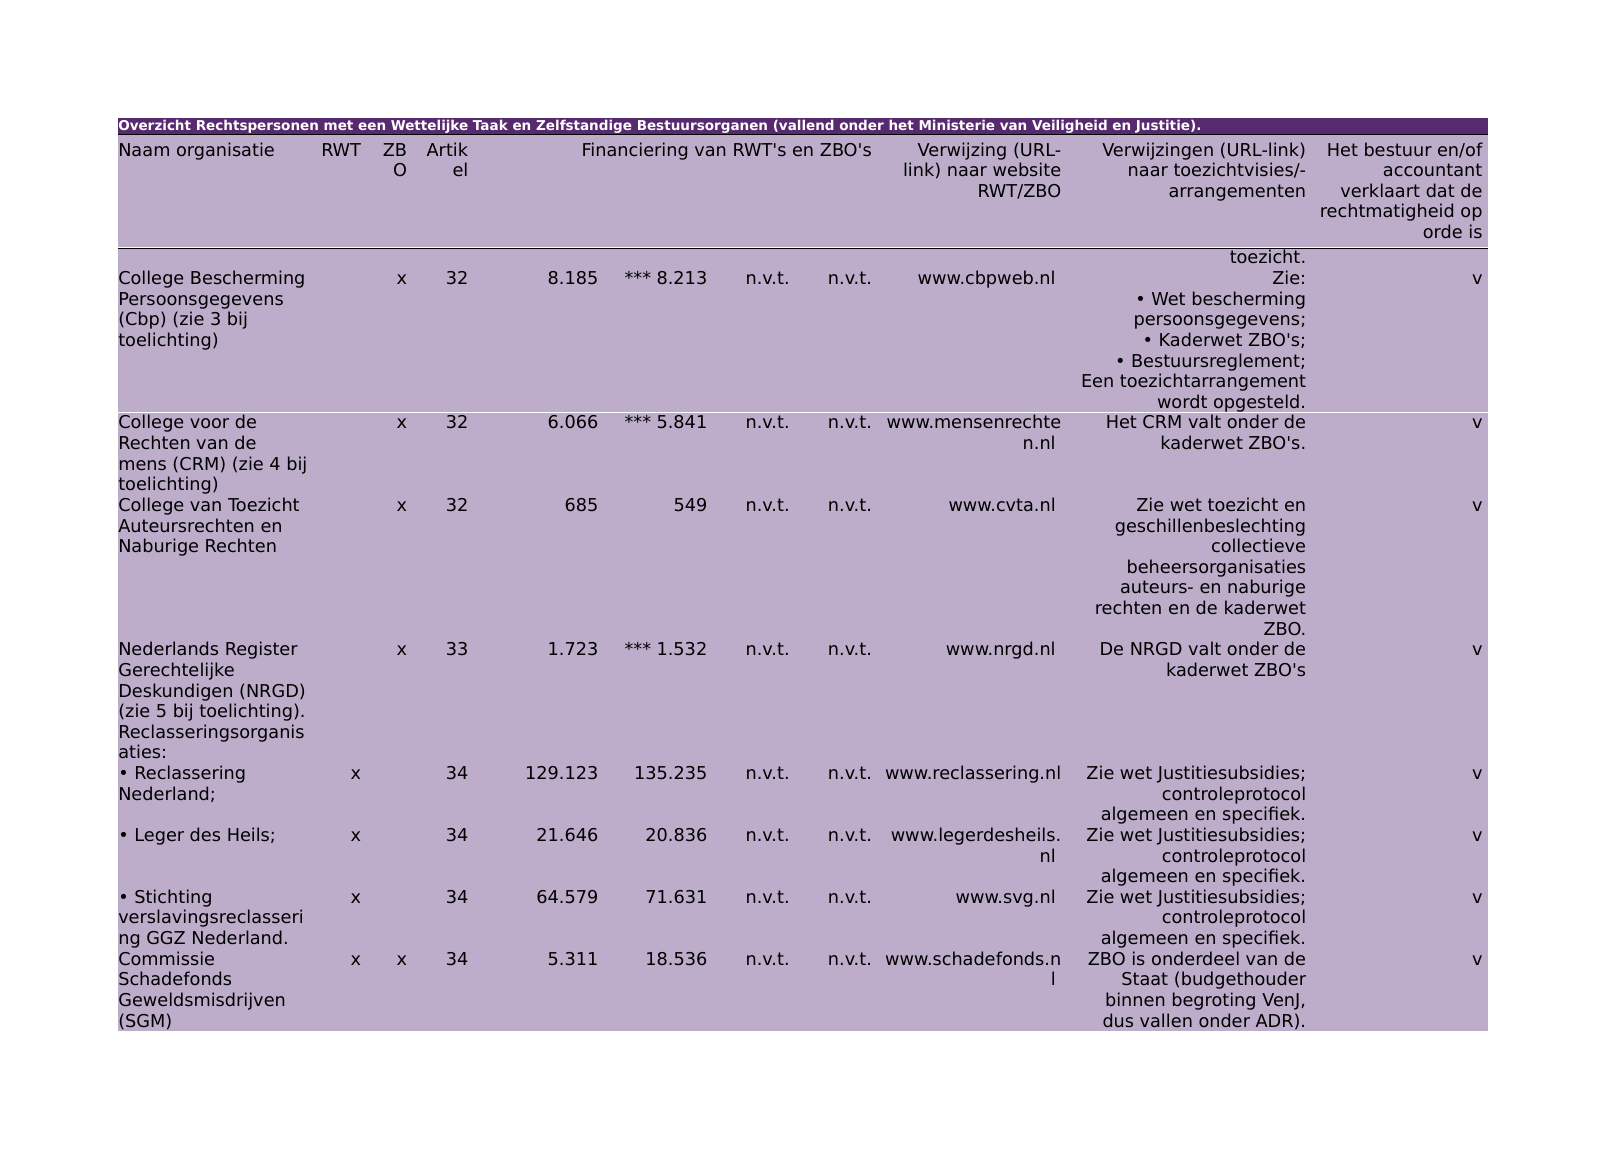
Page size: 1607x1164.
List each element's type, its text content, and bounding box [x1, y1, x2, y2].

table_cell www.svg.nl [878, 887, 1067, 949]
table_cell • Reclassering Nederland; [118, 763, 309, 825]
table_cell [713, 722, 795, 763]
table_cell [795, 722, 878, 763]
table_cell [367, 249, 413, 268]
table_cell [309, 722, 367, 763]
table_cell n.v.t. [713, 949, 795, 1031]
table_cell x [367, 413, 413, 495]
table_cell n.v.t. [713, 495, 795, 639]
table_cell 8.185 [474, 268, 604, 412]
table_cell [367, 887, 413, 949]
table_cell www.reclassering.nl [878, 763, 1067, 825]
table_cell x [309, 825, 367, 887]
table_cell RWT [309, 135, 367, 247]
table_cell 32 [413, 413, 474, 495]
table_cell v [1312, 949, 1488, 1031]
table_cell 5.311 [474, 949, 604, 1031]
table_cell [367, 763, 413, 825]
table_cell [118, 249, 309, 268]
table_cell 685 [474, 495, 604, 639]
table_cell 20.836 [604, 825, 713, 887]
table_cell 64.579 [474, 887, 604, 949]
table_cell [309, 249, 367, 268]
table_cell *** 1.532 [604, 639, 713, 722]
table_cell x [367, 639, 413, 722]
table_cell Het bestuur en/of accountant verklaart dat de rechtmatigheid op orde is [1312, 135, 1488, 247]
table_cell [413, 722, 474, 763]
table_cell 129.123 [474, 763, 604, 825]
table_cell [878, 722, 1067, 763]
table_cell [309, 268, 367, 412]
table_cell 71.631 [604, 887, 713, 949]
table_cell x [309, 763, 367, 825]
table_cell Het CRM valt onder de kaderwet ZBO's. [1067, 413, 1312, 495]
table_cell n.v.t. [795, 639, 878, 722]
table_cell n.v.t. [713, 413, 795, 495]
table_cell 33 [413, 639, 474, 722]
table_cell *** 5.841 [604, 413, 713, 495]
table_cell Reclasseringsorganisaties: [118, 722, 309, 763]
table_cell [1067, 722, 1312, 763]
table_cell [1312, 722, 1488, 763]
table_cell x [367, 949, 413, 1031]
table_cell [795, 249, 878, 268]
table_cell n.v.t. [713, 763, 795, 825]
table_cell *** 8.213 [604, 268, 713, 412]
table_cell 18.536 [604, 949, 713, 1031]
table_cell [474, 722, 604, 763]
table_cell 1.723 [474, 639, 604, 722]
table_cell 6.066 [474, 413, 604, 495]
table_cell 34 [413, 949, 474, 1031]
table_cell 34 [413, 825, 474, 887]
table_cell Zie wet Justitiesubsidies; controleprotocol algemeen en specifiek. [1067, 887, 1312, 949]
table_cell Zie: • Wet bescherming persoonsgegevens; • Kaderwet ZBO's; • Bestuursreglement; Een toezichtarrangement wordt opgesteld. [1067, 268, 1312, 412]
table_cell v [1312, 763, 1488, 825]
table_cell 32 [413, 495, 474, 639]
table_cell www.mensenrechten.nl [878, 413, 1067, 495]
table_cell n.v.t. [795, 887, 878, 949]
table_cell College van Toezicht Auteursrechten en Naburige Rechten [118, 495, 309, 639]
table_cell x [309, 887, 367, 949]
table_cell Zie wet toezicht en geschillenbeslechting collectieve beheersorganisaties auteurs- en naburige rechten en de kaderwet ZBO. [1067, 495, 1312, 639]
table_cell v [1312, 887, 1488, 949]
table_cell Artikel [413, 135, 474, 247]
table_cell [604, 249, 713, 268]
table_cell v [1312, 639, 1488, 722]
table_cell n.v.t. [713, 639, 795, 722]
table_cell Zie wet Justitiesubsidies; controleprotocol algemeen en specifiek. [1067, 763, 1312, 825]
table_cell [367, 825, 413, 887]
table_cell • Leger des Heils; [118, 825, 309, 887]
table_cell [474, 249, 604, 268]
table_header Overzicht Rechtspersonen met een Wettelijke Taak en Zelfstandige Bestuursorganen (vallend onder het Ministerie van Veiligheid en Justitie). [118, 118, 1488, 134]
table_cell Financiering van RWT's en ZBO's [474, 135, 878, 247]
table_cell [309, 495, 367, 639]
table_cell Zie wet Justitiesubsidies; controleprotocol algemeen en specifiek. [1067, 825, 1312, 887]
table_cell 549 [604, 495, 713, 639]
table_cell [713, 249, 795, 268]
table_cell n.v.t. [713, 268, 795, 412]
table_cell [309, 413, 367, 495]
table_cell v [1312, 825, 1488, 887]
table_cell x [367, 268, 413, 412]
table_cell n.v.t. [795, 825, 878, 887]
table_cell De NRGD valt onder de kaderwet ZBO's [1067, 639, 1312, 722]
table_cell n.v.t. [795, 413, 878, 495]
table_cell ZBO is onderdeel van de Staat (budgethouder binnen begroting VenJ, dus vallen onder ADR). [1067, 949, 1312, 1031]
table_cell x [309, 949, 367, 1031]
table_cell 34 [413, 887, 474, 949]
table_cell www.cvta.nl [878, 495, 1067, 639]
table_cell n.v.t. [795, 268, 878, 412]
table_cell Naam organisatie [118, 135, 309, 247]
table_cell [309, 639, 367, 722]
table_cell 135.235 [604, 763, 713, 825]
table_cell v [1312, 413, 1488, 495]
table_cell n.v.t. [795, 949, 878, 1031]
table_cell n.v.t. [795, 495, 878, 639]
table_cell www.cbpweb.nl [878, 268, 1067, 412]
table_cell Verwijzing (URL-link) naar website RWT/ZBO [878, 135, 1067, 247]
table_cell x [367, 495, 413, 639]
table_cell 21.646 [474, 825, 604, 887]
table_cell • Stichting verslavingsreclassering GGZ Nederland. [118, 887, 309, 949]
table_cell v [1312, 268, 1488, 412]
table_cell [413, 249, 474, 268]
table_cell Verwijzingen (URL-link) naar toezichtvisies/-arrangementen [1067, 135, 1312, 247]
table_cell n.v.t. [713, 887, 795, 949]
table_cell Commissie Schadefonds Geweldsmisdrijven (SGM) [118, 949, 309, 1031]
table_cell www.legerdesheils.nl [878, 825, 1067, 887]
table_cell v [1312, 495, 1488, 639]
table_cell 34 [413, 763, 474, 825]
table_cell n.v.t. [713, 825, 795, 887]
table_cell toezicht. [1067, 249, 1312, 268]
table_cell [1312, 249, 1488, 268]
table_cell College Bescherming Persoonsgegevens (Cbp) (zie 3 bij toelichting) [118, 268, 309, 412]
table_cell [367, 722, 413, 763]
table_cell www.schadefonds.nl [878, 949, 1067, 1031]
table_cell 32 [413, 268, 474, 412]
table_cell www.nrgd.nl [878, 639, 1067, 722]
table_cell [878, 249, 1067, 268]
table_cell College voor de Rechten van de mens (CRM) (zie 4 bij toelichting) [118, 413, 309, 495]
table_cell Nederlands Register Gerechtelijke Deskundigen (NRGD) (zie 5 bij toelichting). [118, 639, 309, 722]
table_cell ZBO [367, 135, 413, 247]
table_cell n.v.t. [795, 763, 878, 825]
table_cell [604, 722, 713, 763]
